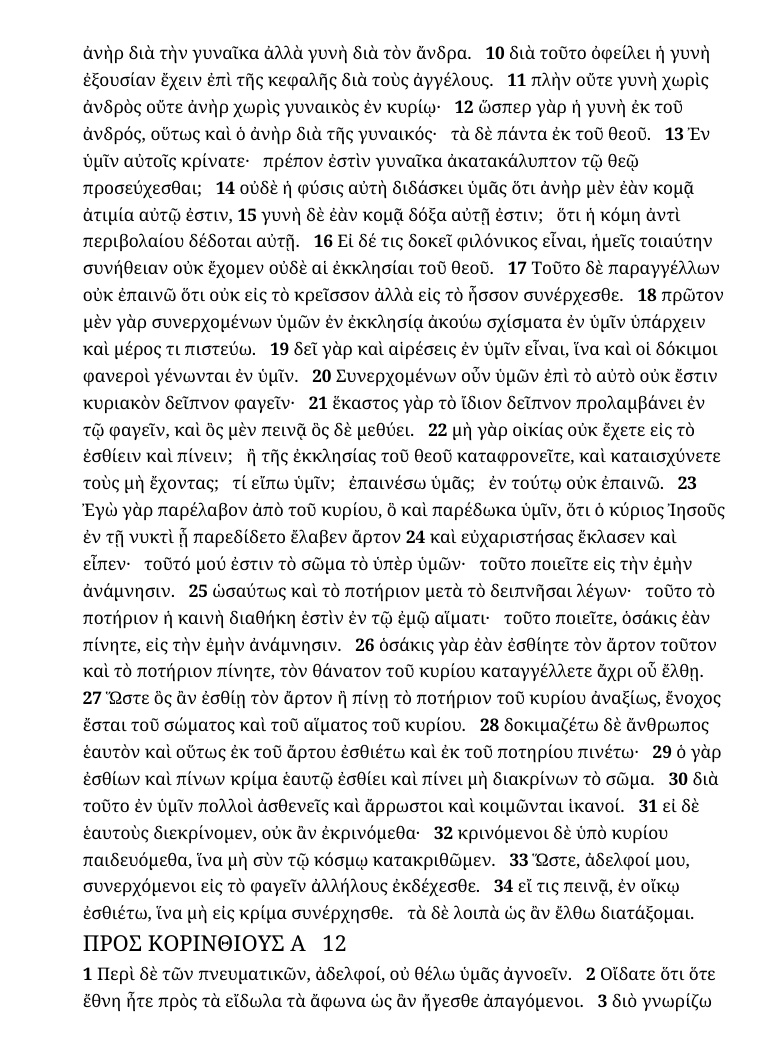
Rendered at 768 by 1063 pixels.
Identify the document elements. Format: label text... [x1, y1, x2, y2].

text 1 Περὶ δὲ τῶν πνευματικῶν, ἀδελφοί, οὐ θέλω ὑμᾶς ἀγνοεῖν. 2 Οἴδατε ὅτι ὅτε ἔθνη ἦτε πρὸς τὰ εἴδωλα τὰ ἄφωνα ὡς ἂν ἤγεσθε ἀπαγόμενοι. 3 διὸ γνωρίζω [83, 962, 726, 1013]
text ΠΡΟΣ ΚΟΡΙΝΘΙΟΥΣ Α 12 [83, 928, 726, 958]
text ἀνὴρ διὰ τὴν γυναῖκα ἀλλὰ γυνὴ διὰ τὸν ἄνδρα. 10 διὰ τοῦτο ὀφείλει ἡ γυνὴ ἐξουσίαν ἔχειν ἐπὶ τῆς κεφαλῆς διὰ τοὺς ἀγγέλους. 11 πλὴν οὔτε γυνὴ χωρὶς ἀνδρὸς οὔτε ἀνὴρ χωρὶς γυναικὸς ἐν κυρίῳ· 12 ὥσπερ γὰρ ἡ γυνὴ ἐκ τοῦ ἀνδρός, οὕτως καὶ ὁ ἀνὴρ διὰ τῆς γυναικός· τὰ δὲ πάντα ἐκ τοῦ θεοῦ. 13 Ἐν ὑμῖν αὐτοῖς κρίνατε· πρέπον ἐστὶν γυναῖκα ἀκατακάλυπτον τῷ θεῷ προσεύχεσθαι; 14 οὐδὲ ἡ φύσις αὐτὴ διδάσκει ὑμᾶς ὅτι ἀνὴρ μὲν ἐὰν κομᾷ ἀτιμία αὐτῷ ἐστιν, 15 γυνὴ δὲ ἐὰν κομᾷ δόξα αὐτῇ ἐστιν; ὅτι ἡ κόμη ἀντὶ περιβολαίου δέδοται αὐτῇ. 16 Εἰ δέ τις δοκεῖ φιλόνικος εἶναι, ἡμεῖς τοιαύτην συνήθειαν οὐκ ἔχομεν οὐδὲ αἱ ἐκκλησίαι τοῦ θεοῦ. 17 Τοῦτο δὲ παραγγέλλων οὐκ ἐπαινῶ ὅτι οὐκ εἰς τὸ κρεῖσσον ἀλλὰ εἰς τὸ ἧσσον συνέρχεσθε. 18 πρῶτον μὲν γὰρ συνερχομένων ὑμῶν ἐν ἐκκλησίᾳ ἀκούω σχίσματα ἐν ὑμῖν ὑπάρχειν καὶ μέρος τι πιστεύω. 19 δεῖ γὰρ καὶ αἱρέσεις ἐν ὑμῖν εἶναι, ἵνα καὶ οἱ δόκιμοι φανεροὶ γένωνται ἐν ὑμῖν. 20 Συνερχομένων οὖν ὑμῶν ἐπὶ τὸ αὐτὸ οὐκ ἔστιν κυριακὸν δεῖπνον φαγεῖν· 21 ἕκαστος γὰρ τὸ ἴδιον δεῖπνον προλαμβάνει ἐν τῷ φαγεῖν, καὶ ὃς μὲν πεινᾷ ὃς δὲ μεθύει. 22 μὴ γὰρ οἰκίας οὐκ ἔχετε εἰς τὸ ἐσθίειν καὶ πίνειν; ἢ τῆς ἐκκλησίας τοῦ θεοῦ καταφρονεῖτε, καὶ καταισχύνετε τοὺς μὴ ἔχοντας; τί εἴπω ὑμῖν; ἐπαινέσω ὑμᾶς; ἐν τούτῳ οὐκ ἐπαινῶ. 23 Ἐγὼ γὰρ παρέλαβον ἀπὸ τοῦ κυρίου, ὃ καὶ παρέδωκα ὑμῖν, ὅτι ὁ κύριος Ἰησοῦς ἐν τῇ νυκτὶ ᾗ παρεδίδετο ἔλαβεν ἄρτον 24 καὶ εὐχαριστήσας ἔκλασεν καὶ εἶπεν· τοῦτό μού ἐστιν τὸ σῶμα τὸ ὑπὲρ ὑμῶν· τοῦτο ποιεῖτε εἰς τὴν ἐμὴν ἀνάμνησιν. 25 ὡσαύτως καὶ τὸ ποτήριον μετὰ τὸ δειπνῆσαι λέγων· τοῦτο τὸ ποτήριον ἡ καινὴ διαθήκη ἐστὶν ἐν τῷ ἐμῷ αἵματι· τοῦτο ποιεῖτε, ὁσάκις ἐὰν πίνητε, εἰς τὴν ἐμὴν ἀνάμνησιν. 26 ὁσάκις γὰρ ἐὰν ἐσθίητε τὸν ἄρτον τοῦτον καὶ τὸ ποτήριον πίνητε, τὸν θάνατον τοῦ κυρίου καταγγέλλετε ἄχρι οὗ ἔλθῃ. 27 Ὥστε ὃς ἂν ἐσθίῃ τὸν ἄρτον ἢ πίνῃ τὸ ποτήριον τοῦ κυρίου ἀναξίως, ἔνοχος ἔσται τοῦ σώματος καὶ τοῦ αἵματος τοῦ κυρίου. 28 δοκιμαζέτω δὲ ἄνθρωπος ἑαυτὸν καὶ οὕτως ἐκ τοῦ ἄρτου ἐσθιέτω καὶ ἐκ τοῦ ποτηρίου πινέτω· 29 ὁ γὰρ ἐσθίων καὶ πίνων κρίμα ἑαυτῷ ἐσθίει καὶ πίνει μὴ διακρίνων τὸ σῶμα. 30 διὰ τοῦτο ἐν ὑμῖν πολλοὶ ἀσθενεῖς καὶ ἄρρωστοι καὶ κοιμῶνται ἱκανοί. 31 εἰ δὲ ἑαυτοὺς διεκρίνομεν, οὐκ ἂν ἐκρινόμεθα· 32 κρινόμενοι δὲ ὑπὸ κυρίου παιδευόμεθα, ἵνα μὴ σὺν τῷ κόσμῳ κατακριθῶμεν. 33 Ὥστε, ἀδελφοί μου, συνερχόμενοι εἰς τὸ φαγεῖν ἀλλήλους ἐκδέχεσθε. 34 εἴ τις πεινᾷ, ἐν οἴκῳ ἐσθιέτω, ἵνα μὴ εἰς κρίμα συνέρχησθε. τὰ δὲ λοιπὰ ὡς ἂν ἔλθω διατάξομαι. [83, 41, 726, 925]
